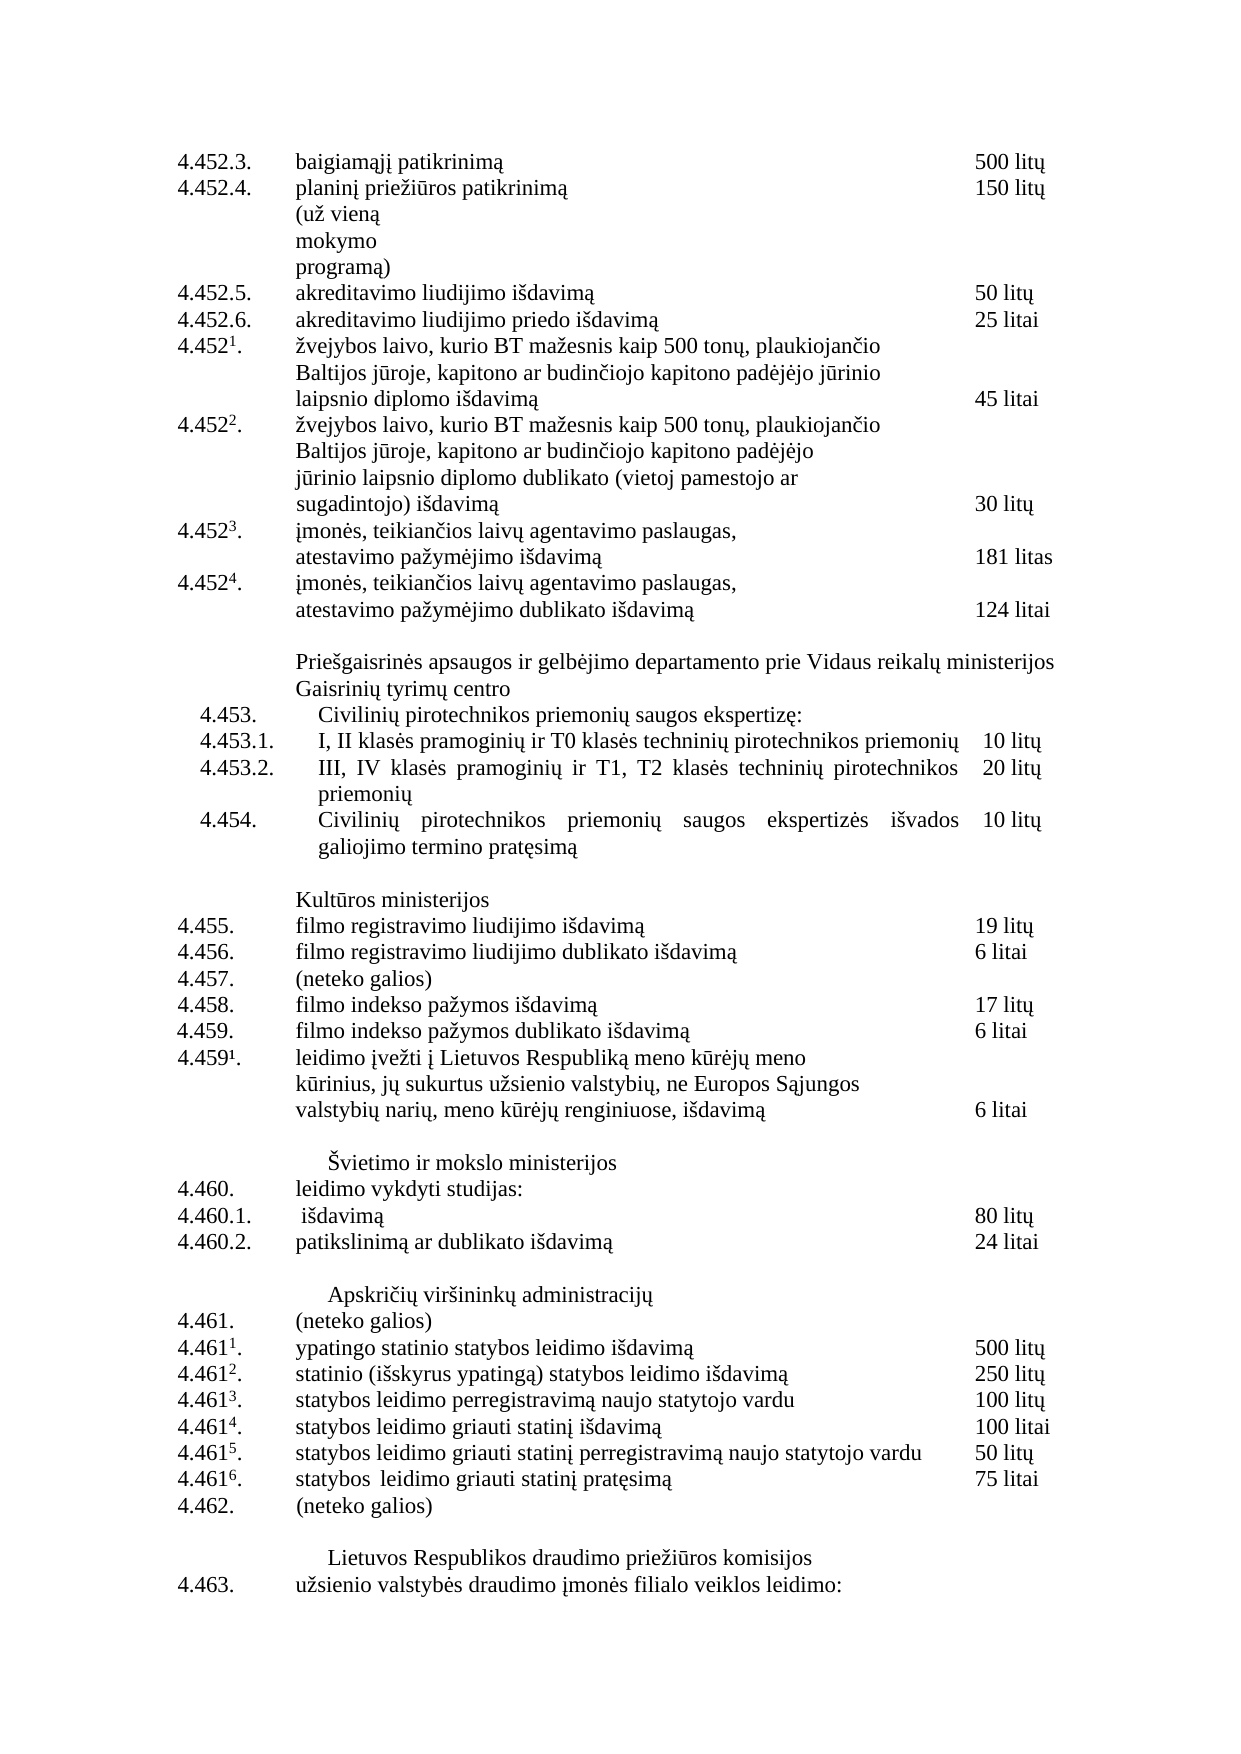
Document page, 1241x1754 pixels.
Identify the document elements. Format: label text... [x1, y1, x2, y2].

text jūrinio laipsnio diplomo dublikato (vietoj pamestojo ar [177, 464, 1122, 490]
text laipsnio diplomo išdavimą 45 litai [177, 385, 1122, 411]
text 4.452.4. planinį priežiūros patikrinimą 150 litų [177, 174, 1122, 200]
text atestavimo pažymėjimo dublikato išdavimą 124 litai [177, 596, 1122, 622]
table_cell 4.453.2. [189, 754, 307, 807]
text 4.458. filmo indekso pažymos išdavimą 17 litų [177, 991, 1122, 1017]
text 4.4521. žvejybos laivo, kurio BT mažesnis kaip 500 tonų, plaukiojančio [177, 332, 1122, 358]
text 4.4611. ypatingo statinio statybos leidimo išdavimą 500 litų [177, 1334, 1122, 1360]
text atestavimo pažymėjimo išdavimą 181 litas [177, 543, 1122, 569]
list (neteko galios) [177, 1492, 1122, 1518]
text 4.460.2. patikslinimą ar dublikato išdavimą 24 litai [177, 1228, 1122, 1254]
text programą) [177, 253, 1122, 279]
text 4.4522. žvejybos laivo, kurio BT mažesnis kaip 500 tonų, plaukiojančio [177, 411, 1122, 438]
text Baltijos jūroje, kapitono ar budinčiojo kapitono padėjėjo [177, 438, 1122, 464]
table_cell 20 litų [971, 754, 1144, 807]
text 4.460. leidimo vykdyti studijas: [177, 1176, 1122, 1202]
text 4.4612. statinio (išskyrus ypatingą) statybos leidimo išdavimą 250 litų [177, 1360, 1122, 1386]
text sugadintojo) išdavimą 30 litų [296, 490, 1122, 517]
text Kultūros ministerijos [177, 886, 1122, 912]
text valstybių narių, meno kūrėjų renginiuose, išdavimą 6 litai [177, 1096, 1122, 1123]
text 4.452.5. akreditavimo liudijimo išdavimą 50 litų [177, 279, 1122, 306]
text mokymo [177, 227, 1122, 253]
text 4.4616. statybos leidimo griauti statinį pratęsimą 75 litai [177, 1465, 1122, 1492]
text 4.4614. statybos leidimo griauti statinį išdavimą 100 litai [177, 1413, 1122, 1439]
text Priešgaisrinės apsaugos ir gelbėjimo departamento prie Vidaus reikalų ministerijos [177, 648, 1122, 675]
table_header 4.453. [189, 701, 307, 727]
text 4.457. (neteko galios) [177, 965, 1122, 991]
table_cell 10 litų [971, 807, 1144, 859]
text kūrinius, jų sukurtus užsienio valstybių, ne Europos Sąjungos [177, 1070, 1122, 1096]
text 4.455. filmo registravimo liudijimo išdavimą 19 litų [177, 912, 1122, 938]
text 4.461. (neteko galios) [177, 1307, 1122, 1334]
text 4.452.3. baigiamąjį patikrinimą 500 litų [177, 148, 1122, 174]
text 4.452.6. akreditavimo liudijimo priedo išdavimą 25 litai [177, 306, 1122, 332]
text Gaisrinių tyrimų centro [177, 675, 1122, 701]
text 4.459¹. leidimo įvežti į Lietuvos Respubliką meno kūrėjų meno [177, 1044, 1122, 1070]
table_cell Civilinių pirotechnikos priemonių saugos ekspertizės išvados galiojimo termino pratęsimą [307, 807, 971, 859]
text 4.4615. statybos leidimo griauti statinį perregistravimą naujo statytojo vardu 50 litų [177, 1439, 1122, 1465]
text 4.459. filmo indekso pažymos dublikato išdavimą 6 litai [177, 1017, 1122, 1044]
text Švietimo ir mokslo ministerijos [252, 1149, 1122, 1176]
table_cell I, II klasės pramoginių ir T0 klasės techninių pirotechnikos priemonių [307, 728, 971, 754]
text 4.4523. įmonės, teikiančios laivų agentavimo paslaugas, [177, 517, 1122, 543]
text Baltijos jūroje, kapitono ar budinčiojo kapitono padėjėjo jūrinio [177, 358, 1122, 385]
text 4.463. užsienio valstybės draudimo įmonės filialo veiklos leidimo: [177, 1571, 1122, 1597]
table_cell III, IV klasės pramoginių ir T1, T2 klasės techninių pirotechnikos priemonių [307, 754, 971, 807]
table_cell 10 litų [971, 728, 1144, 754]
text 4.460.1. išdavimą 80 litų [177, 1202, 1122, 1228]
text 4.4613. statybos leidimo perregistravimą naujo statytojo vardu 100 litų [177, 1386, 1122, 1413]
table_cell 4.453.1. [189, 728, 307, 754]
text 4.456. filmo registravimo liudijimo dublikato išdavimą 6 litai [177, 938, 1122, 965]
text 4.4524. įmonės, teikiančios laivų agentavimo paslaugas, [177, 569, 1122, 596]
text Apskričių viršininkų administracijų [252, 1281, 1122, 1307]
table_header Civilinių pirotechnikos priemonių saugos ekspertizę: [307, 701, 971, 727]
table_header [971, 701, 1144, 727]
table_cell 4.454. [189, 807, 307, 859]
text (už vieną [177, 200, 1122, 227]
text Lietuvos Respublikos draudimo priežiūros komisijos [252, 1544, 1122, 1571]
